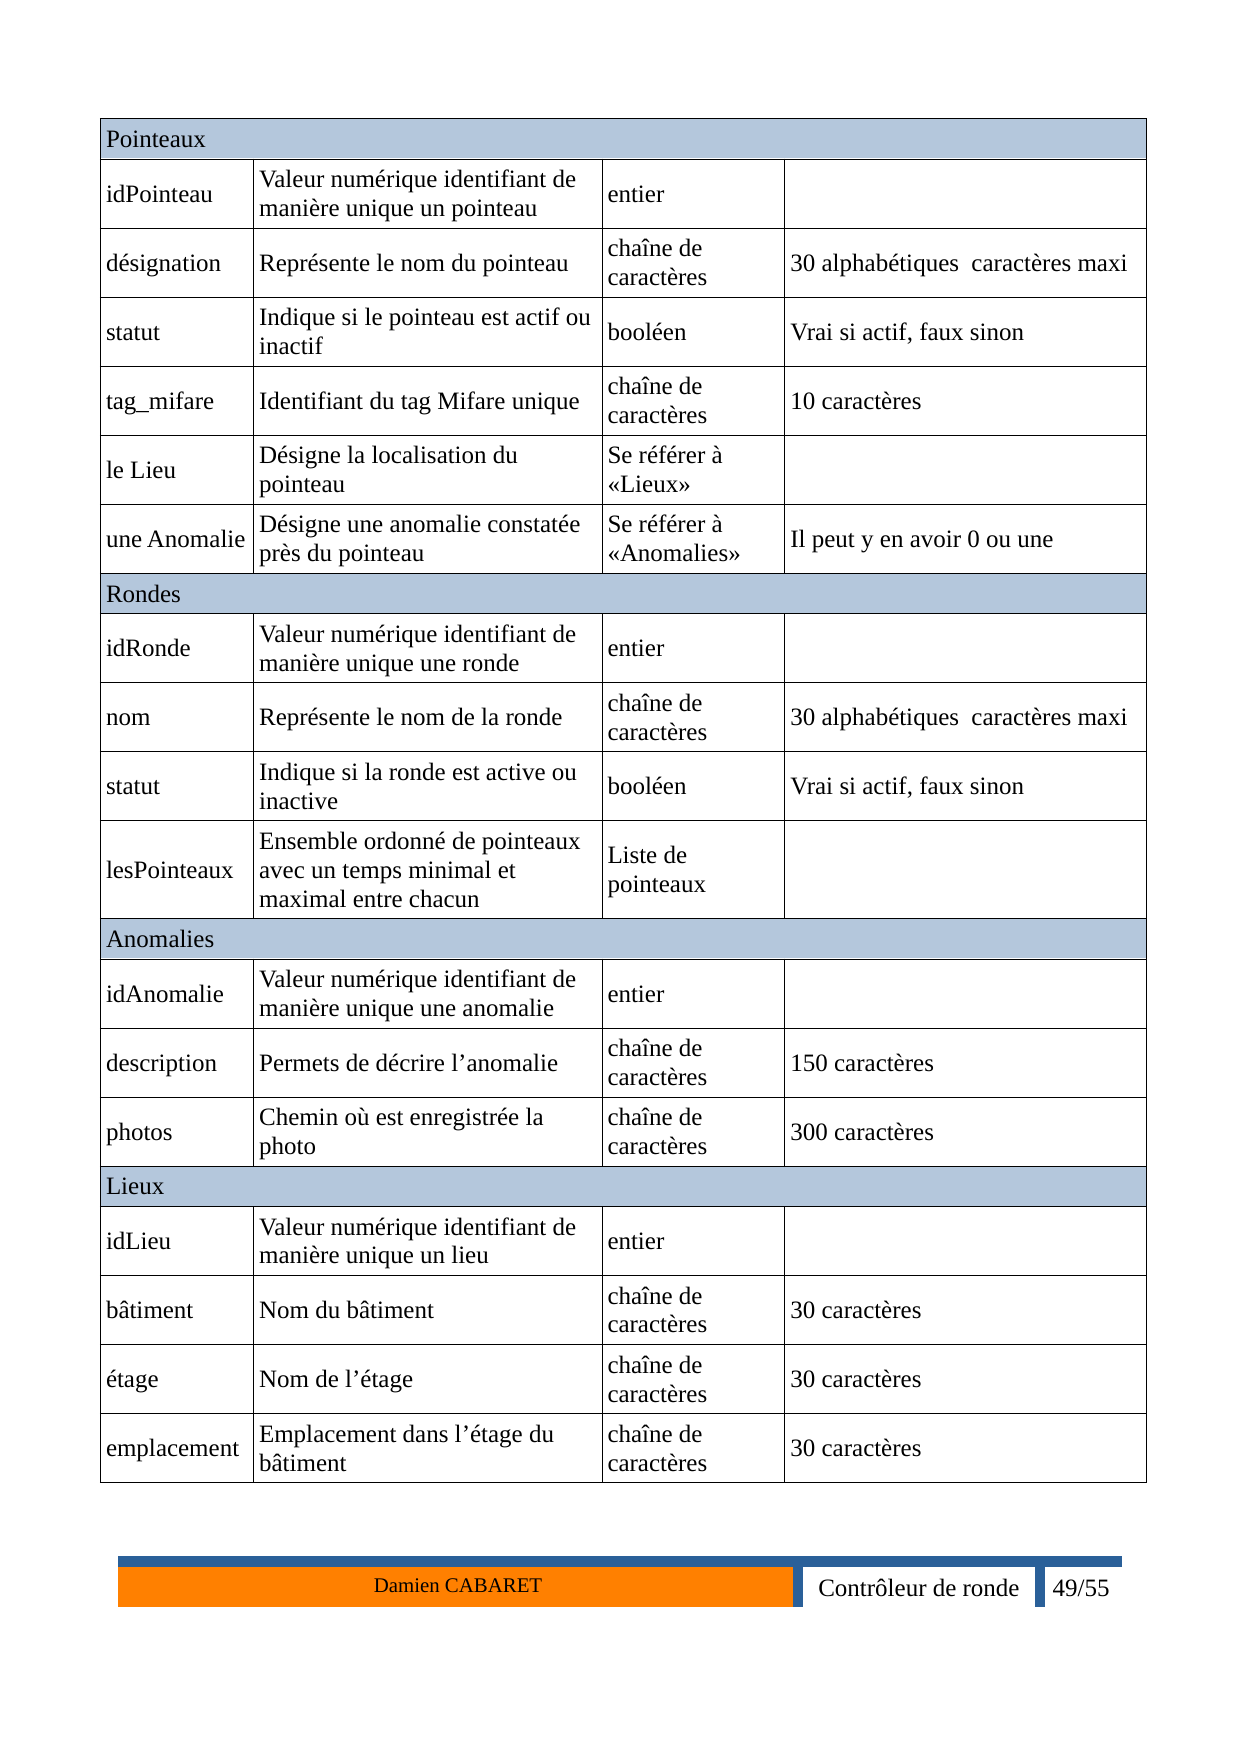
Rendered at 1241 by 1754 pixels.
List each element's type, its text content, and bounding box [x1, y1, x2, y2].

table_cell Permets de décrire l’anomalie [254, 1029, 602, 1097]
table_cell entier [603, 614, 784, 682]
table_cell 30 alphabétiques caractères maxi [785, 683, 1146, 751]
table_cell Rondes [101, 574, 1146, 613]
table_cell chaîne de caractères [603, 683, 784, 751]
table_cell 300 caractères [785, 1098, 1146, 1166]
table_cell booléen [603, 298, 784, 366]
table_cell Ensemble ordonné de pointeaux avec un temps minimal et maximal entre chacun [254, 821, 602, 918]
table_cell statut [101, 298, 253, 366]
table_cell [785, 160, 1146, 227]
table_cell Valeur numérique identifiant de manière unique un lieu [254, 1207, 602, 1275]
table_cell Se référer à «Lieux» [603, 436, 784, 504]
table_cell 30 caractères [785, 1276, 1146, 1344]
table_cell Indique si le pointeau est actif ou inactif [254, 298, 602, 366]
table_cell le Lieu [101, 436, 253, 504]
table_cell Nom de l’étage [254, 1345, 602, 1413]
table_cell Indique si la ronde est active ou inactive [254, 752, 602, 820]
table_cell Se référer à «Anomalies» [603, 505, 784, 573]
table_cell 30 alphabétiques caractères maxi [785, 229, 1146, 297]
table_cell entier [603, 1207, 784, 1275]
table_cell Valeur numérique identifiant de manière unique une anomalie [254, 960, 602, 1027]
table_cell idRonde [101, 614, 253, 682]
table_cell [785, 614, 1146, 682]
table_cell [785, 1207, 1146, 1275]
table_cell Vrai si actif, faux sinon [785, 752, 1146, 820]
table_cell chaîne de caractères [603, 1098, 784, 1166]
table_cell [785, 960, 1146, 1027]
table_cell nom [101, 683, 253, 751]
table_cell photos [101, 1098, 253, 1166]
table_cell Vrai si actif, faux sinon [785, 298, 1146, 366]
table_cell chaîne de caractères [603, 367, 784, 435]
table_cell bâtiment [101, 1276, 253, 1344]
table_cell booléen [603, 752, 784, 820]
table_cell Anomalies [101, 919, 1146, 958]
table_cell idLieu [101, 1207, 253, 1275]
table_cell Il peut y en avoir 0 ou une [785, 505, 1146, 573]
table_cell 10 caractères [785, 367, 1146, 435]
table_cell 150 caractères [785, 1029, 1146, 1097]
table_cell idAnomalie [101, 960, 253, 1027]
table_cell une Anomalie [101, 505, 253, 573]
table_cell entier [603, 960, 784, 1027]
table_cell statut [101, 752, 253, 820]
table_cell description [101, 1029, 253, 1097]
table_cell emplacement [101, 1414, 253, 1482]
table_cell désignation [101, 229, 253, 297]
table_cell chaîne de caractères [603, 1276, 784, 1344]
table_cell Désigne la localisation du pointeau [254, 436, 602, 504]
table_cell Valeur numérique identifiant de manière unique une ronde [254, 614, 602, 682]
table_cell chaîne de caractères [603, 1029, 784, 1097]
table_cell chaîne de caractères [603, 1345, 784, 1413]
table_cell Lieux [101, 1167, 1146, 1206]
table_cell Liste de pointeaux [603, 821, 784, 918]
table_cell Pointeaux [101, 119, 1146, 158]
table_cell Identifiant du tag Mifare unique [254, 367, 602, 435]
table_cell chaîne de caractères [603, 1414, 784, 1482]
table_cell 30 caractères [785, 1345, 1146, 1413]
table_cell Nom du bâtiment [254, 1276, 602, 1344]
table_cell Représente le nom du pointeau [254, 229, 602, 297]
table_cell chaîne de caractères [603, 229, 784, 297]
table_cell étage [101, 1345, 253, 1413]
table_cell idPointeau [101, 160, 253, 227]
table_cell entier [603, 160, 784, 227]
table_cell lesPointeaux [101, 821, 253, 918]
table_cell Valeur numérique identifiant de manière unique un pointeau [254, 160, 602, 227]
table_cell [785, 436, 1146, 504]
table_cell Emplacement dans l’étage du bâtiment [254, 1414, 602, 1482]
table_cell [785, 821, 1146, 918]
table_cell 30 caractères [785, 1414, 1146, 1482]
table_cell tag_mifare [101, 367, 253, 435]
table_cell Représente le nom de la ronde [254, 683, 602, 751]
table_cell Chemin où est enregistrée la photo [254, 1098, 602, 1166]
table_cell Désigne une anomalie constatée près du pointeau [254, 505, 602, 573]
